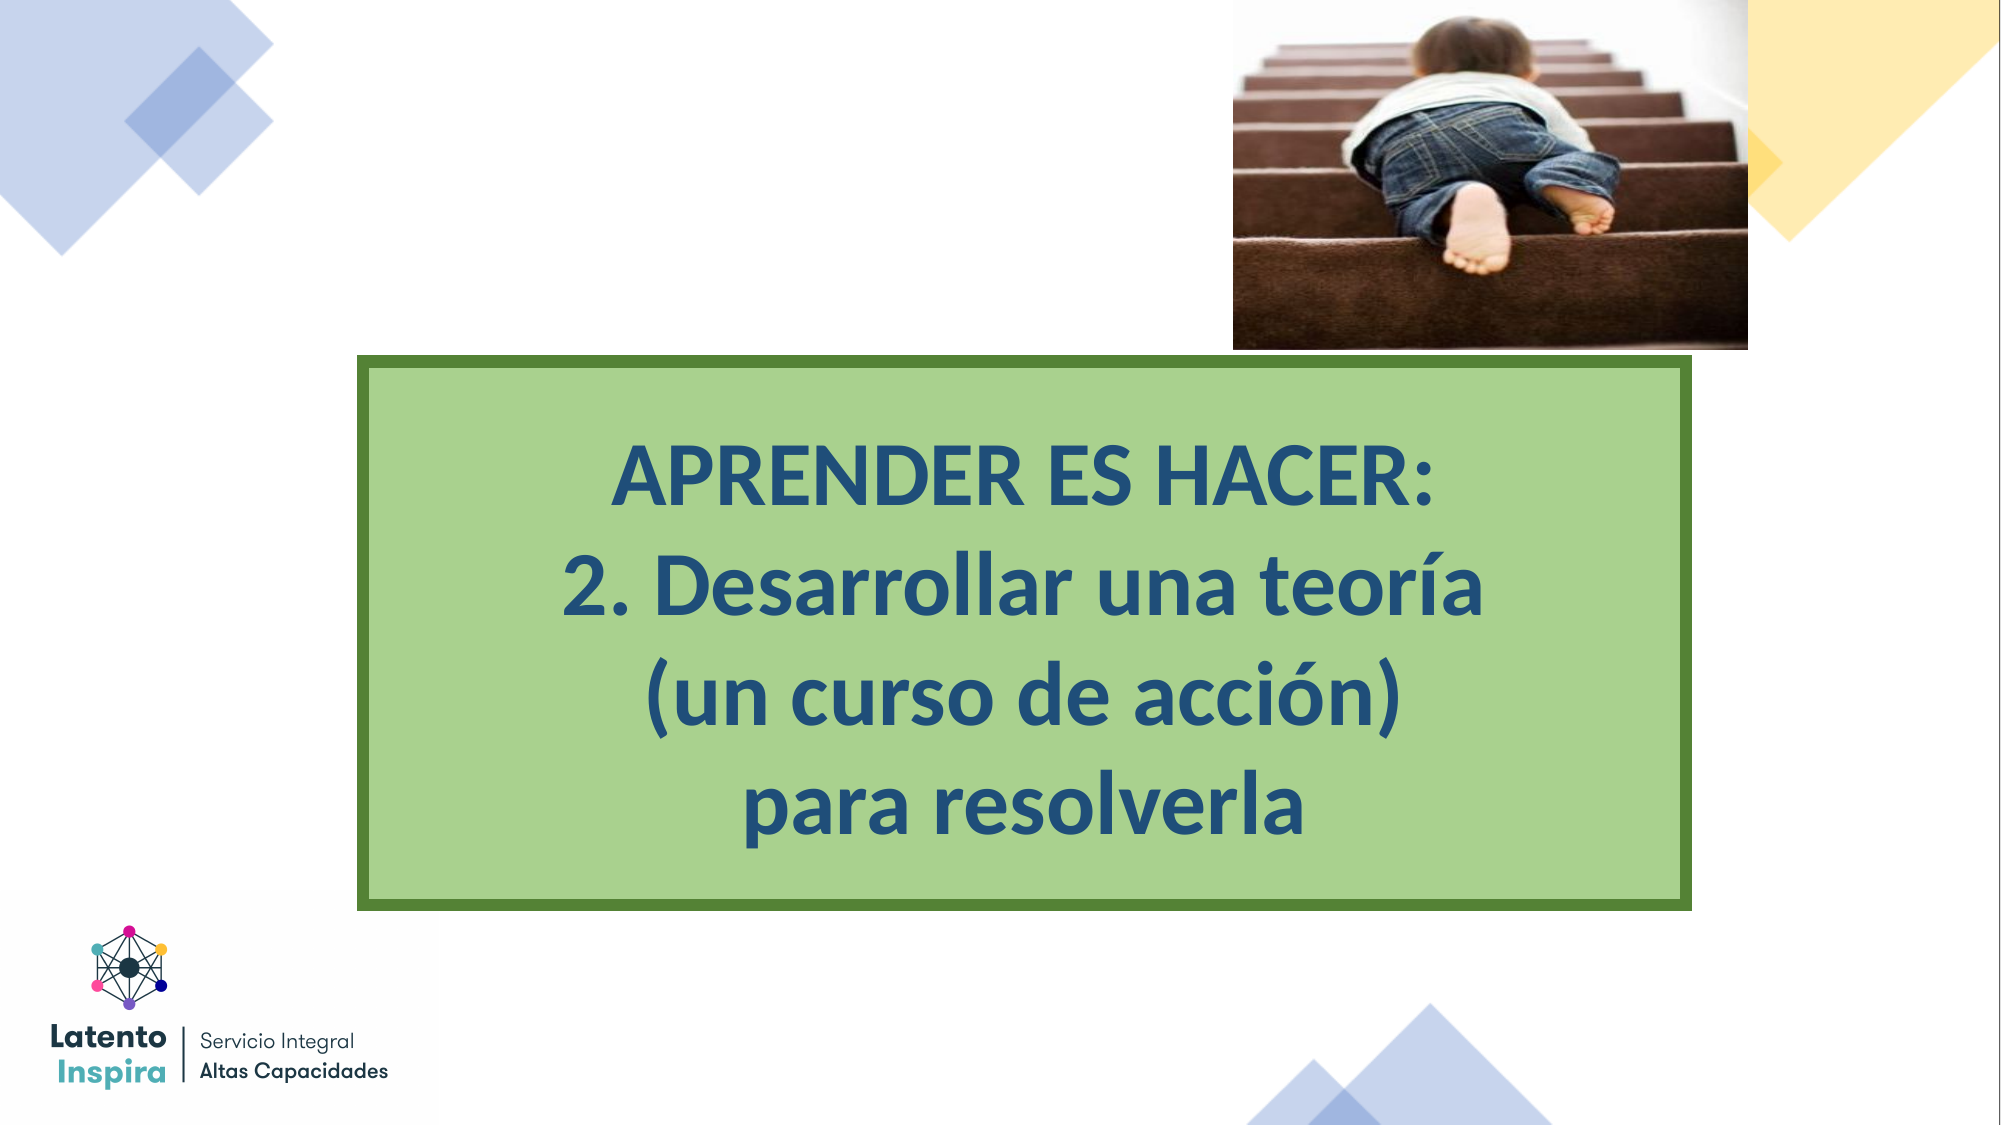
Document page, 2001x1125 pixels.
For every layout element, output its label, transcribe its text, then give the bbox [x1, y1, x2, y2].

picture [0, 0, 2001, 1125]
text_box APRENDER ES HACER: 2. Desarrollar una teoría (un curso de acción) para resolverla [362, 361, 1686, 906]
